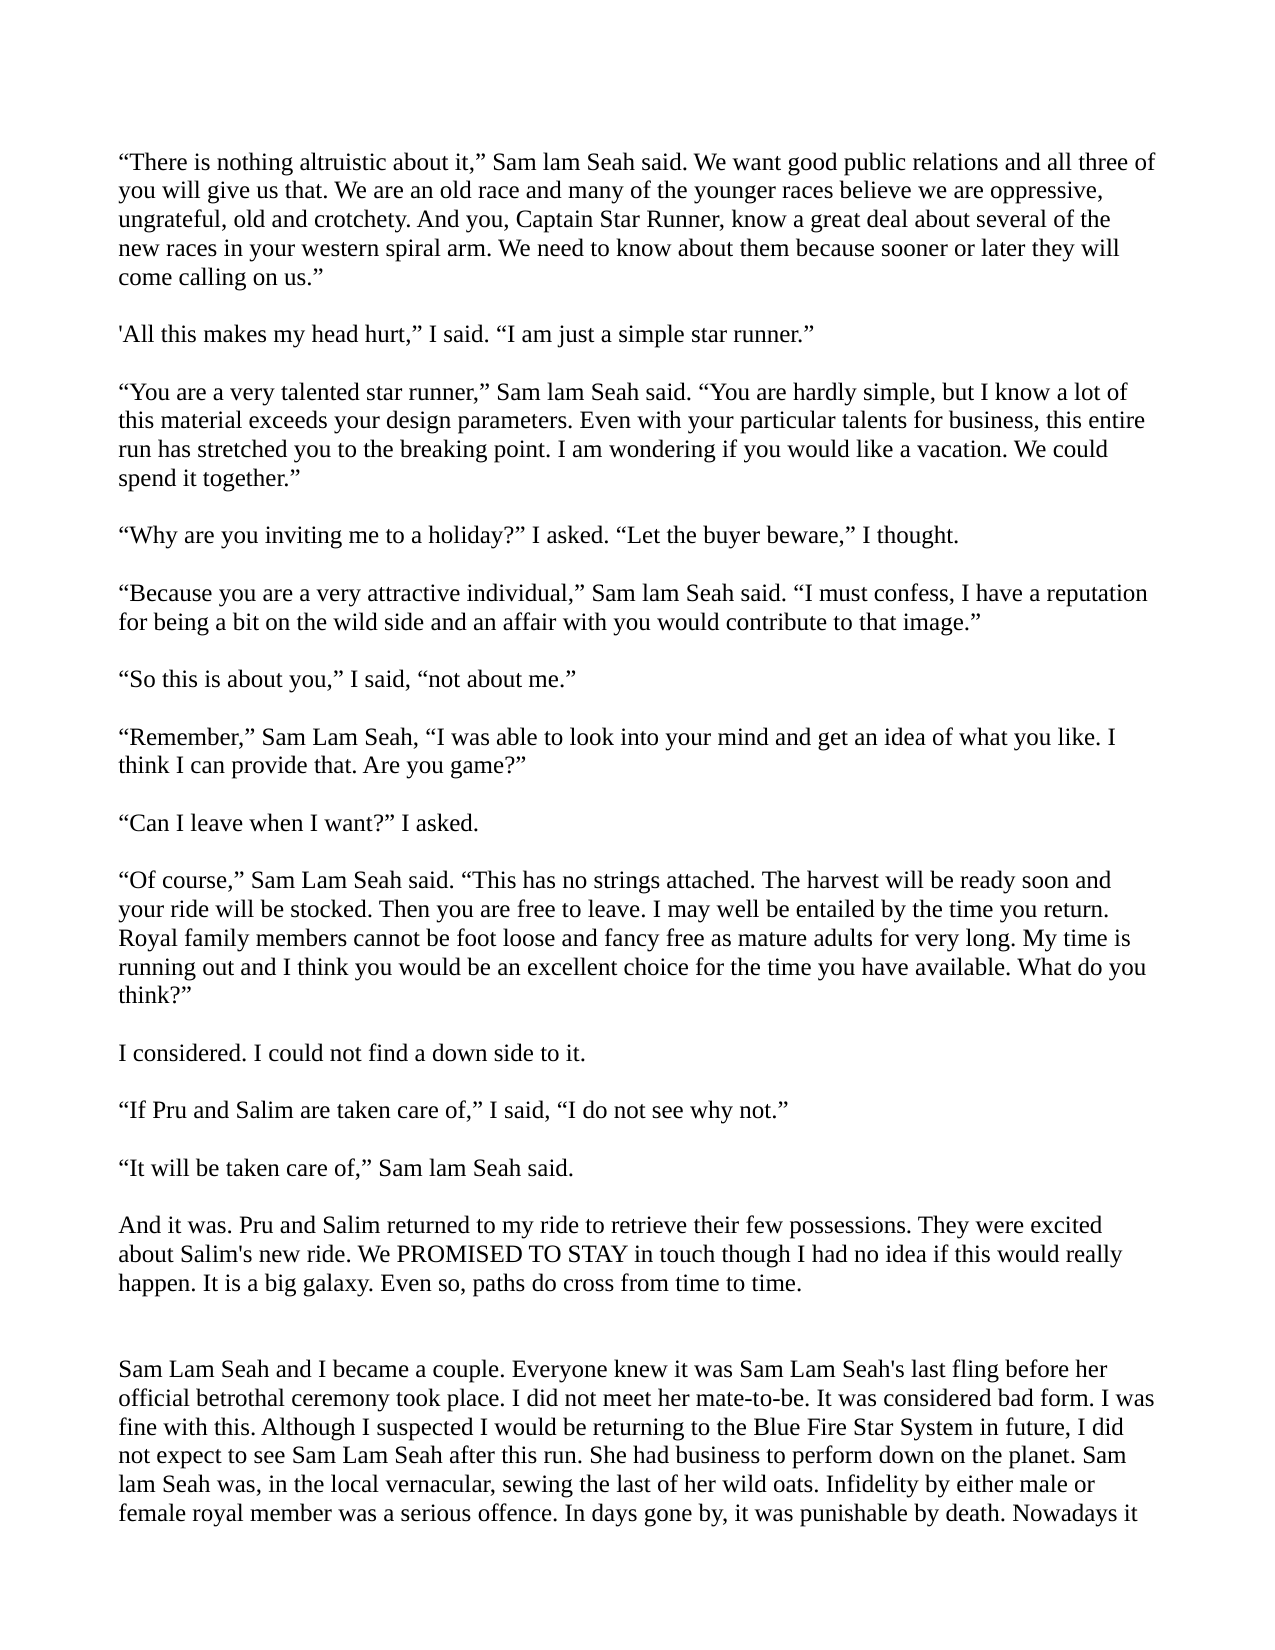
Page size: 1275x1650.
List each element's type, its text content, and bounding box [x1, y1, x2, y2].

text “Because you are a very attractive individual,” Sam lam Seah said. “I must confess, I have a reputation for being a bit on the wild side and an affair with you would contribute to that image.” [118, 578, 1157, 636]
text And it was. Pru and Salim returned to my ride to retrieve their few possessions. They were excited about Salim's new ride. We PROMISED TO STAY in touch though I had no idea if this would really happen. It is a big galaxy. Even so, paths do cross from time to time. [118, 1211, 1157, 1297]
text “It will be taken care of,” Sam lam Seah said. [118, 1153, 1157, 1182]
text “Of course,” Sam Lam Seah said. “This has no strings attached. The harvest will be ready soon and your ride will be stocked. Then you are free to leave. I may well be entailed by the time you return. Royal family members cannot be foot loose and fancy free as mature adults for very long. My time is running out and I think you would be an excellent choice for the time you have available. What do you think?” [118, 866, 1157, 1009]
text “You are a very talented star runner,” Sam lam Seah said. “You are hardly simple, but I know a lot of this material exceeds your design parameters. Even with your particular talents for business, this entire run has stretched you to the breaking point. I am wondering if you would like a vacation. We could spend it together.” [118, 377, 1157, 492]
text 'All this makes my head hurt,” I said. “I am just a simple star runner.” [118, 319, 1157, 348]
text “Can I leave when I want?” I asked. [118, 808, 1157, 837]
text “There is nothing altruistic about it,” Sam lam Seah said. We want good public relations and all three of you will give us that. We are an old race and many of the younger races believe we are oppressive, ungrateful, old and crotchety. And you, Captain Star Runner, know a great deal about several of the new races in your western spiral arm. We need to know about them because sooner or later they will come calling on us.” [118, 147, 1157, 291]
text “Remember,” Sam Lam Seah, “I was able to look into your mind and get an idea of what you like. I think I can provide that. Are you game?” [118, 722, 1157, 779]
text I considered. I could not find a down side to it. [118, 1038, 1157, 1067]
text Sam Lam Seah and I became a couple. Everyone knew it was Sam Lam Seah's last fling before her official betrothal ceremony took place. I did not meet her mate-to-be. It was considered bad form. I was fine with this. Although I suspected I would be returning to the Blue Fire Star System in future, I did not expect to see Sam Lam Seah after this run. She had business to perform down on the planet. Sam lam Seah was, in the local vernacular, sewing the last of her wild oats. Infidelity by either male or female royal member was a serious offence. In days gone by, it was punishable by death. Nowadays it [118, 1354, 1157, 1527]
text “If Pru and Salim are taken care of,” I said, “I do not see why not.” [118, 1096, 1157, 1124]
text “Why are you inviting me to a holiday?” I asked. “Let the buyer beware,” I thought. [118, 521, 1157, 549]
text “So this is about you,” I said, “not about me.” [118, 664, 1157, 693]
